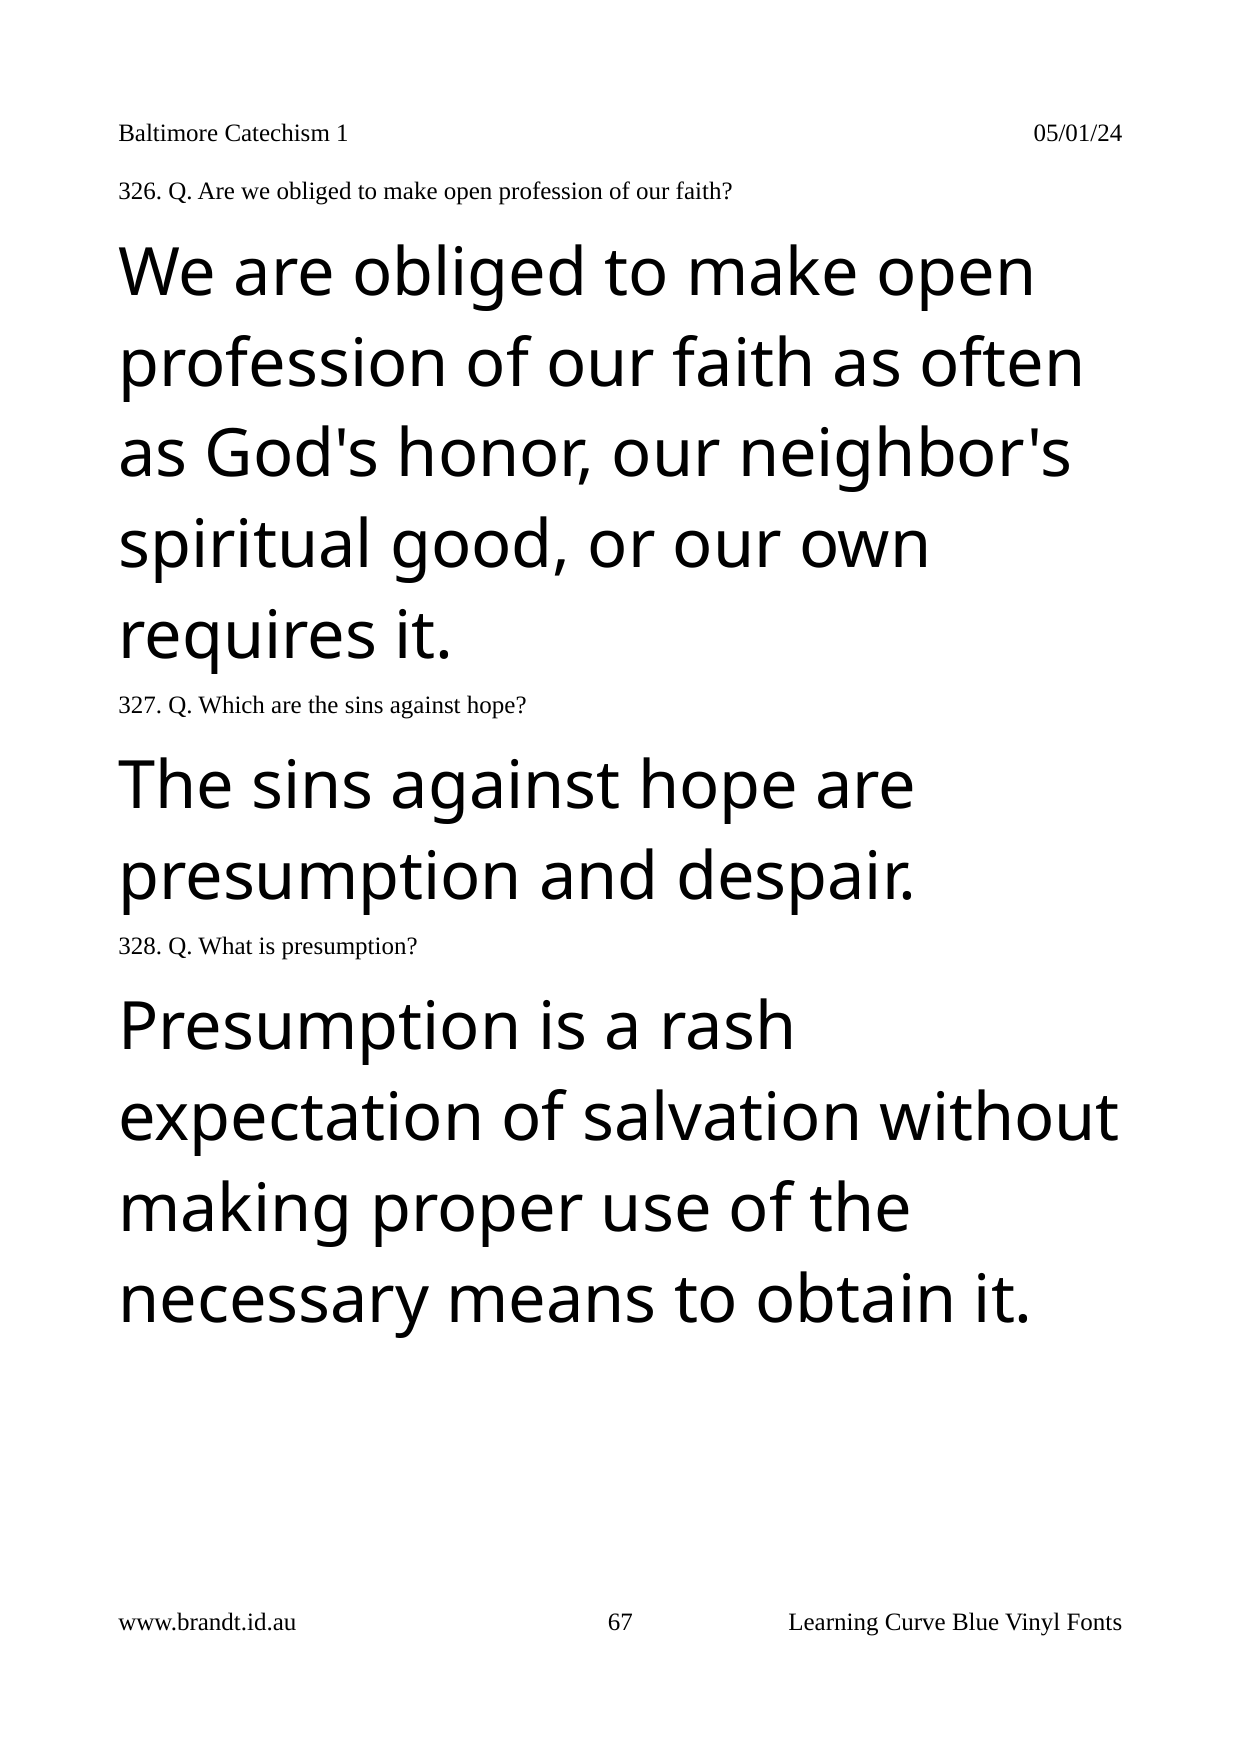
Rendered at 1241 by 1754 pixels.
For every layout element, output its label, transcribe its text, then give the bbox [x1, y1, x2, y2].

text We are obliged to make open profession of our faith as often as God's honor, our neighbor's spiritual good, or our own requires it. [118, 224, 1122, 678]
text Presumption is a rash expectation of salvation without making proper use of the necessary means to obtain it. [118, 978, 1122, 1342]
text 328. Q. What is presumption? [118, 931, 1122, 960]
text 327. Q. Which are the sins against hope? [118, 690, 1122, 719]
text 326. Q. Are we obliged to make open profession of our faith? [118, 176, 1122, 205]
text The sins against hope are presumption and despair. [118, 737, 1122, 919]
